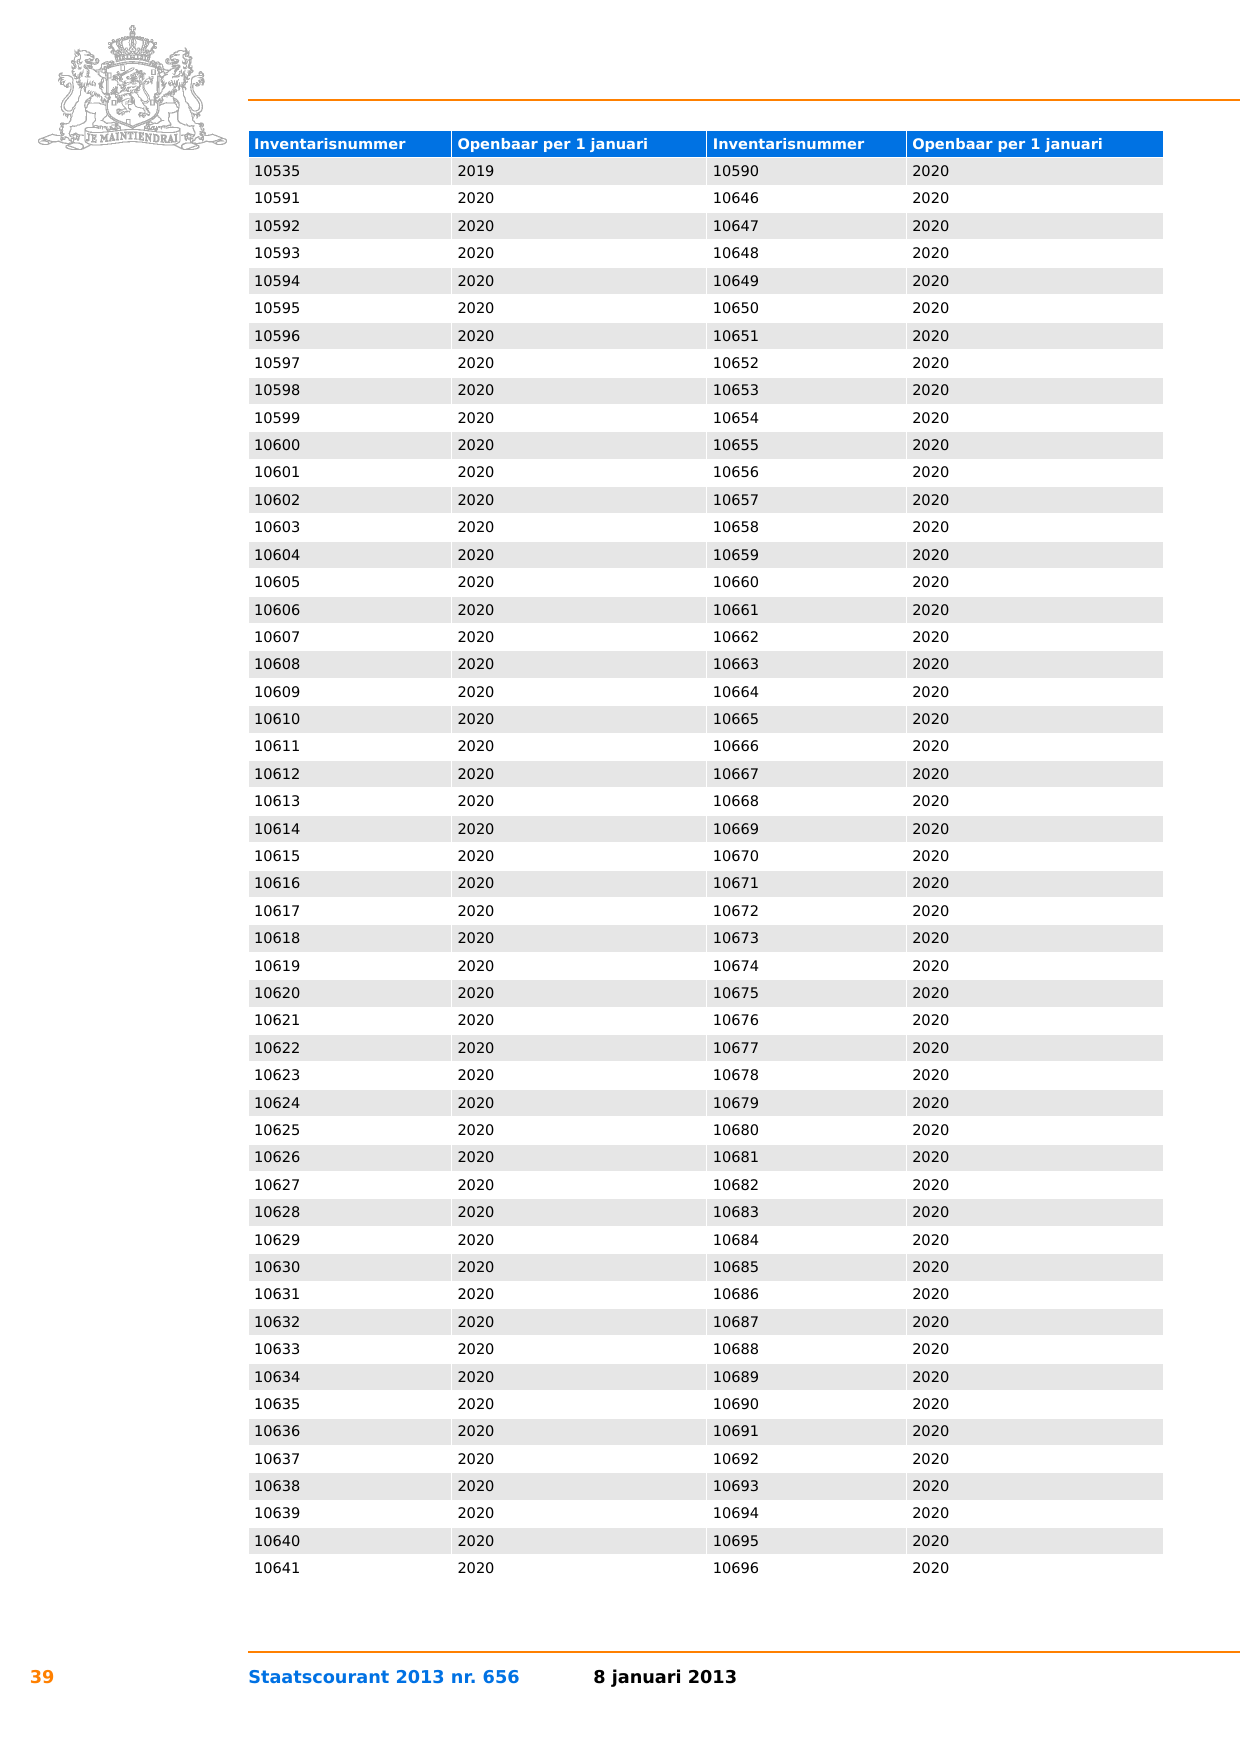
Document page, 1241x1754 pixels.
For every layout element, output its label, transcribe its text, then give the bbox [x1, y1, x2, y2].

table_cell 2020 [452, 871, 706, 897]
table_cell 10690 [707, 1391, 906, 1417]
table_cell 2020 [907, 241, 1163, 267]
table_header Inventarisnummer [249, 131, 451, 157]
table_cell 10682 [707, 1172, 906, 1198]
table_cell 2020 [907, 1501, 1163, 1527]
table_cell 10649 [707, 268, 906, 294]
table_cell 10619 [249, 953, 451, 979]
table_cell 2020 [907, 542, 1163, 568]
table_cell 10590 [707, 158, 906, 185]
table_cell 10641 [249, 1556, 451, 1582]
table_cell 10677 [707, 1035, 906, 1061]
table_cell 10593 [249, 241, 451, 267]
table_cell 10689 [707, 1364, 906, 1390]
table_cell 10672 [707, 898, 906, 924]
table_cell 2020 [907, 1391, 1163, 1417]
table_cell 2020 [452, 405, 706, 431]
table_cell 2020 [907, 980, 1163, 1007]
table_cell 10631 [249, 1282, 451, 1308]
table_cell 10693 [707, 1473, 906, 1500]
table_cell 10607 [249, 624, 451, 650]
table_cell 10675 [707, 980, 906, 1007]
table_cell 10686 [707, 1282, 906, 1308]
table_cell 2020 [907, 761, 1163, 787]
table_cell 2020 [452, 925, 706, 952]
table_cell 2020 [452, 213, 706, 239]
table_cell 2020 [907, 651, 1163, 678]
table_cell 10616 [249, 871, 451, 897]
table_cell 2020 [907, 432, 1163, 459]
table_cell 2020 [907, 1419, 1163, 1445]
table_cell 2020 [452, 980, 706, 1007]
table_cell 2020 [907, 679, 1163, 705]
table_cell 2020 [907, 597, 1163, 623]
table_header Openbaar per 1 januari [907, 131, 1163, 157]
table_cell 10618 [249, 925, 451, 952]
table_cell 10610 [249, 706, 451, 733]
table_cell 10696 [707, 1556, 906, 1582]
table_cell 2020 [452, 1446, 706, 1472]
table_cell 2020 [907, 1008, 1163, 1034]
table_cell 10626 [249, 1145, 451, 1171]
table_cell 10656 [707, 460, 906, 486]
table_cell 10653 [707, 378, 906, 404]
table_cell 2020 [452, 241, 706, 267]
table_cell 10622 [249, 1035, 451, 1061]
table_cell 10659 [707, 542, 906, 568]
table_cell 2020 [452, 1473, 706, 1500]
table_cell 2020 [452, 597, 706, 623]
table_cell 2020 [452, 843, 706, 869]
table_cell 10663 [707, 651, 906, 678]
table_cell 10666 [707, 734, 906, 760]
table_cell 10606 [249, 597, 451, 623]
table_cell 2020 [907, 789, 1163, 815]
table_cell 10597 [249, 350, 451, 376]
table_cell 10594 [249, 268, 451, 294]
table_cell 2020 [907, 515, 1163, 541]
table_cell 2020 [452, 350, 706, 376]
table_cell 10680 [707, 1117, 906, 1143]
table_cell 2020 [907, 1473, 1163, 1500]
table_cell 2020 [452, 268, 706, 294]
table_cell 2020 [452, 816, 706, 842]
table_cell 10630 [249, 1254, 451, 1281]
table_cell 2020 [907, 487, 1163, 513]
table_cell 2020 [452, 1145, 706, 1171]
table_cell 2020 [907, 1199, 1163, 1226]
table_cell 10600 [249, 432, 451, 459]
table_cell 10605 [249, 569, 451, 596]
table_cell 2020 [907, 1090, 1163, 1116]
table_cell 10648 [707, 241, 906, 267]
table_cell 2020 [452, 295, 706, 322]
table_cell 10633 [249, 1336, 451, 1363]
table_cell 2020 [452, 1336, 706, 1363]
table_cell 2020 [452, 624, 706, 650]
table_cell 10658 [707, 515, 906, 541]
table_cell 10691 [707, 1419, 906, 1445]
table_cell 2020 [907, 706, 1163, 733]
table_cell 2020 [907, 1309, 1163, 1335]
table_cell 10599 [249, 405, 451, 431]
table_cell 2020 [452, 706, 706, 733]
table_cell 10655 [707, 432, 906, 459]
table_cell 10668 [707, 789, 906, 815]
table_cell 2019 [452, 158, 706, 185]
table_cell 2020 [907, 1528, 1163, 1554]
table_cell 10636 [249, 1419, 451, 1445]
table_cell 10596 [249, 323, 451, 349]
table_cell 2020 [907, 460, 1163, 486]
table_cell 10612 [249, 761, 451, 787]
table_cell 2020 [452, 1008, 706, 1034]
table_cell 2020 [452, 1254, 706, 1281]
table_cell 10654 [707, 405, 906, 431]
table_cell 2020 [452, 186, 706, 212]
table_cell 2020 [452, 1117, 706, 1143]
table_cell 2020 [452, 651, 706, 678]
table_cell 2020 [907, 1145, 1163, 1171]
table_cell 2020 [907, 734, 1163, 760]
table_cell 2020 [907, 158, 1163, 185]
table_cell 2020 [907, 816, 1163, 842]
table_cell 10694 [707, 1501, 906, 1527]
table_cell 2020 [452, 323, 706, 349]
table_cell 2020 [907, 323, 1163, 349]
table_cell 10661 [707, 597, 906, 623]
table_cell 2020 [452, 1556, 706, 1582]
table_cell 10623 [249, 1063, 451, 1089]
table_cell 2020 [907, 350, 1163, 376]
table_cell 10632 [249, 1309, 451, 1335]
table_cell 2020 [907, 569, 1163, 596]
table_cell 10646 [707, 186, 906, 212]
table_header Openbaar per 1 januari [452, 131, 706, 157]
table_cell 2020 [452, 1227, 706, 1253]
table_cell 2020 [452, 1282, 706, 1308]
table_cell 10673 [707, 925, 906, 952]
table_cell 2020 [452, 1090, 706, 1116]
table_cell 10624 [249, 1090, 451, 1116]
table_cell 2020 [452, 1391, 706, 1417]
table_cell 10591 [249, 186, 451, 212]
table_cell 10615 [249, 843, 451, 869]
table_cell 10662 [707, 624, 906, 650]
table_cell 2020 [452, 679, 706, 705]
table_cell 2020 [452, 1528, 706, 1554]
table_cell 10602 [249, 487, 451, 513]
table_cell 10608 [249, 651, 451, 678]
table_cell 10614 [249, 816, 451, 842]
table_cell 10604 [249, 542, 451, 568]
table_cell 2020 [907, 1282, 1163, 1308]
table_cell 2020 [452, 1309, 706, 1335]
table_cell 2020 [907, 268, 1163, 294]
table_cell 2020 [907, 213, 1163, 239]
table_cell 10670 [707, 843, 906, 869]
table_cell 2020 [452, 734, 706, 760]
table_cell 2020 [907, 1117, 1163, 1143]
table_cell 2020 [907, 1172, 1163, 1198]
table_cell 10650 [707, 295, 906, 322]
table_cell 2020 [907, 953, 1163, 979]
table_cell 10628 [249, 1199, 451, 1226]
table_cell 10613 [249, 789, 451, 815]
table_cell 10660 [707, 569, 906, 596]
table_cell 2020 [452, 1419, 706, 1445]
table_cell 2020 [907, 624, 1163, 650]
table_cell 10592 [249, 213, 451, 239]
table_cell 2020 [452, 1501, 706, 1527]
table_cell 2020 [907, 1063, 1163, 1089]
table_cell 10638 [249, 1473, 451, 1500]
table_cell 2020 [452, 432, 706, 459]
table_cell 2020 [907, 925, 1163, 952]
table_cell 10685 [707, 1254, 906, 1281]
table_cell 2020 [907, 1336, 1163, 1363]
table_cell 10695 [707, 1528, 906, 1554]
table_cell 10681 [707, 1145, 906, 1171]
table_cell 10603 [249, 515, 451, 541]
table_cell 2020 [907, 898, 1163, 924]
table_cell 10652 [707, 350, 906, 376]
table_cell 2020 [907, 1035, 1163, 1061]
table_cell 10647 [707, 213, 906, 239]
table_cell 10667 [707, 761, 906, 787]
table_cell 10620 [249, 980, 451, 1007]
table_cell 2020 [907, 405, 1163, 431]
table_cell 2020 [907, 186, 1163, 212]
table_cell 2020 [452, 460, 706, 486]
table_cell 2020 [452, 378, 706, 404]
table_cell 10664 [707, 679, 906, 705]
table_cell 10634 [249, 1364, 451, 1390]
table_cell 2020 [452, 789, 706, 815]
table_cell 10640 [249, 1528, 451, 1554]
table_cell 10676 [707, 1008, 906, 1034]
table_cell 10621 [249, 1008, 451, 1034]
table_cell 10601 [249, 460, 451, 486]
table_cell 10639 [249, 1501, 451, 1527]
table_cell 10684 [707, 1227, 906, 1253]
table_cell 2020 [907, 843, 1163, 869]
picture [38, 25, 227, 150]
table_cell 2020 [452, 487, 706, 513]
table_cell 10688 [707, 1336, 906, 1363]
table_cell 2020 [907, 1556, 1163, 1582]
table_cell 2020 [907, 295, 1163, 322]
table_cell 2020 [452, 1063, 706, 1089]
table_cell 10598 [249, 378, 451, 404]
table_cell 10637 [249, 1446, 451, 1472]
table_cell 2020 [452, 898, 706, 924]
table_cell 10687 [707, 1309, 906, 1335]
table_cell 2020 [907, 1446, 1163, 1472]
table_cell 10629 [249, 1227, 451, 1253]
table_cell 10535 [249, 158, 451, 185]
table_cell 10611 [249, 734, 451, 760]
table_cell 10679 [707, 1090, 906, 1116]
table_cell 10671 [707, 871, 906, 897]
table_cell 2020 [452, 569, 706, 596]
table_cell 10678 [707, 1063, 906, 1089]
table_cell 2020 [907, 1254, 1163, 1281]
table_cell 2020 [907, 1227, 1163, 1253]
table_cell 2020 [452, 1364, 706, 1390]
table_cell 10674 [707, 953, 906, 979]
table_header Inventarisnummer [707, 131, 906, 157]
table_cell 10617 [249, 898, 451, 924]
table_cell 2020 [452, 515, 706, 541]
table_cell 10683 [707, 1199, 906, 1226]
table_cell 2020 [907, 1364, 1163, 1390]
table_cell 10669 [707, 816, 906, 842]
table_cell 2020 [452, 953, 706, 979]
table_cell 10665 [707, 706, 906, 733]
table_cell 2020 [452, 1199, 706, 1226]
table_cell 10635 [249, 1391, 451, 1417]
table_cell 10595 [249, 295, 451, 322]
table_cell 2020 [907, 871, 1163, 897]
table_cell 2020 [907, 378, 1163, 404]
table_cell 10625 [249, 1117, 451, 1143]
table_cell 10692 [707, 1446, 906, 1472]
table_cell 2020 [452, 761, 706, 787]
table_cell 2020 [452, 1172, 706, 1198]
table_cell 10609 [249, 679, 451, 705]
table_cell 10657 [707, 487, 906, 513]
table_cell 2020 [452, 542, 706, 568]
table_cell 10627 [249, 1172, 451, 1198]
table_cell 2020 [452, 1035, 706, 1061]
table_cell 10651 [707, 323, 906, 349]
